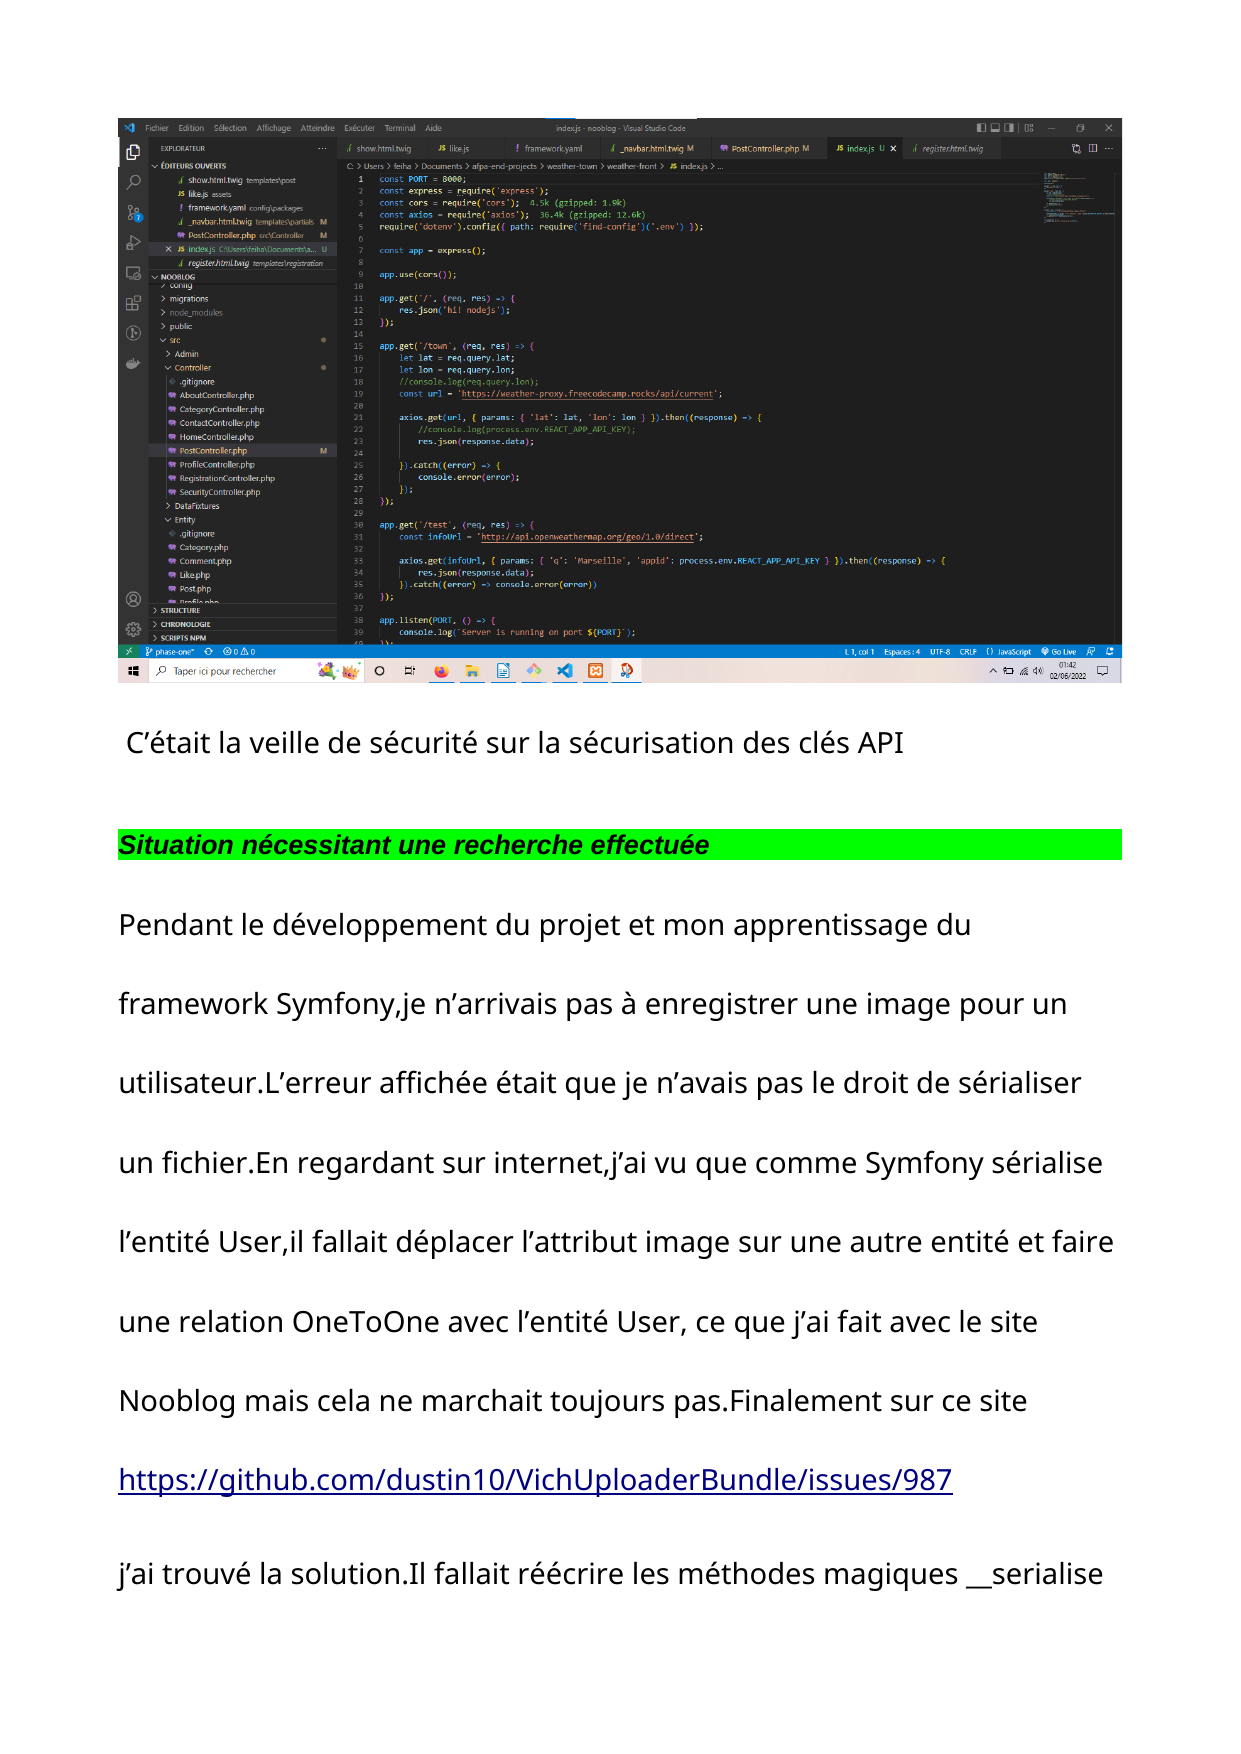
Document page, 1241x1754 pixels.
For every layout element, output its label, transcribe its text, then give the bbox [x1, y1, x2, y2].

text C’était la veille de sécurité sur la sécurisation des clés API [118, 683, 1122, 762]
picture [118, 118, 1123, 683]
subtitle Situation nécessitant une recherche effectuée [118, 829, 1122, 860]
text j’ai trouvé la solution.Il fallait réécrire les méthodes magiques __serialise [118, 1553, 1122, 1593]
text Pendant le développement du projet et mon apprentissage du framework Symfony,je n’arrivais pas à enregistrer une image pour un utilisateur.L’erreur affichée était que je n’avais pas le droit de sérialiser un fichier.En regardant sur internet,j’ai vu que comme Symfony sérialise l’entité User,il fallait déplacer l’attribut image sur une autre entité et faire une relation OneToOne avec l’entité User, ce que j’ai fait avec le site Nooblog mais cela ne marchait toujours pas.Finalement sur ce site https://github.com/dustin10/VichUploaderBundle/issues/987 [118, 904, 1122, 1499]
